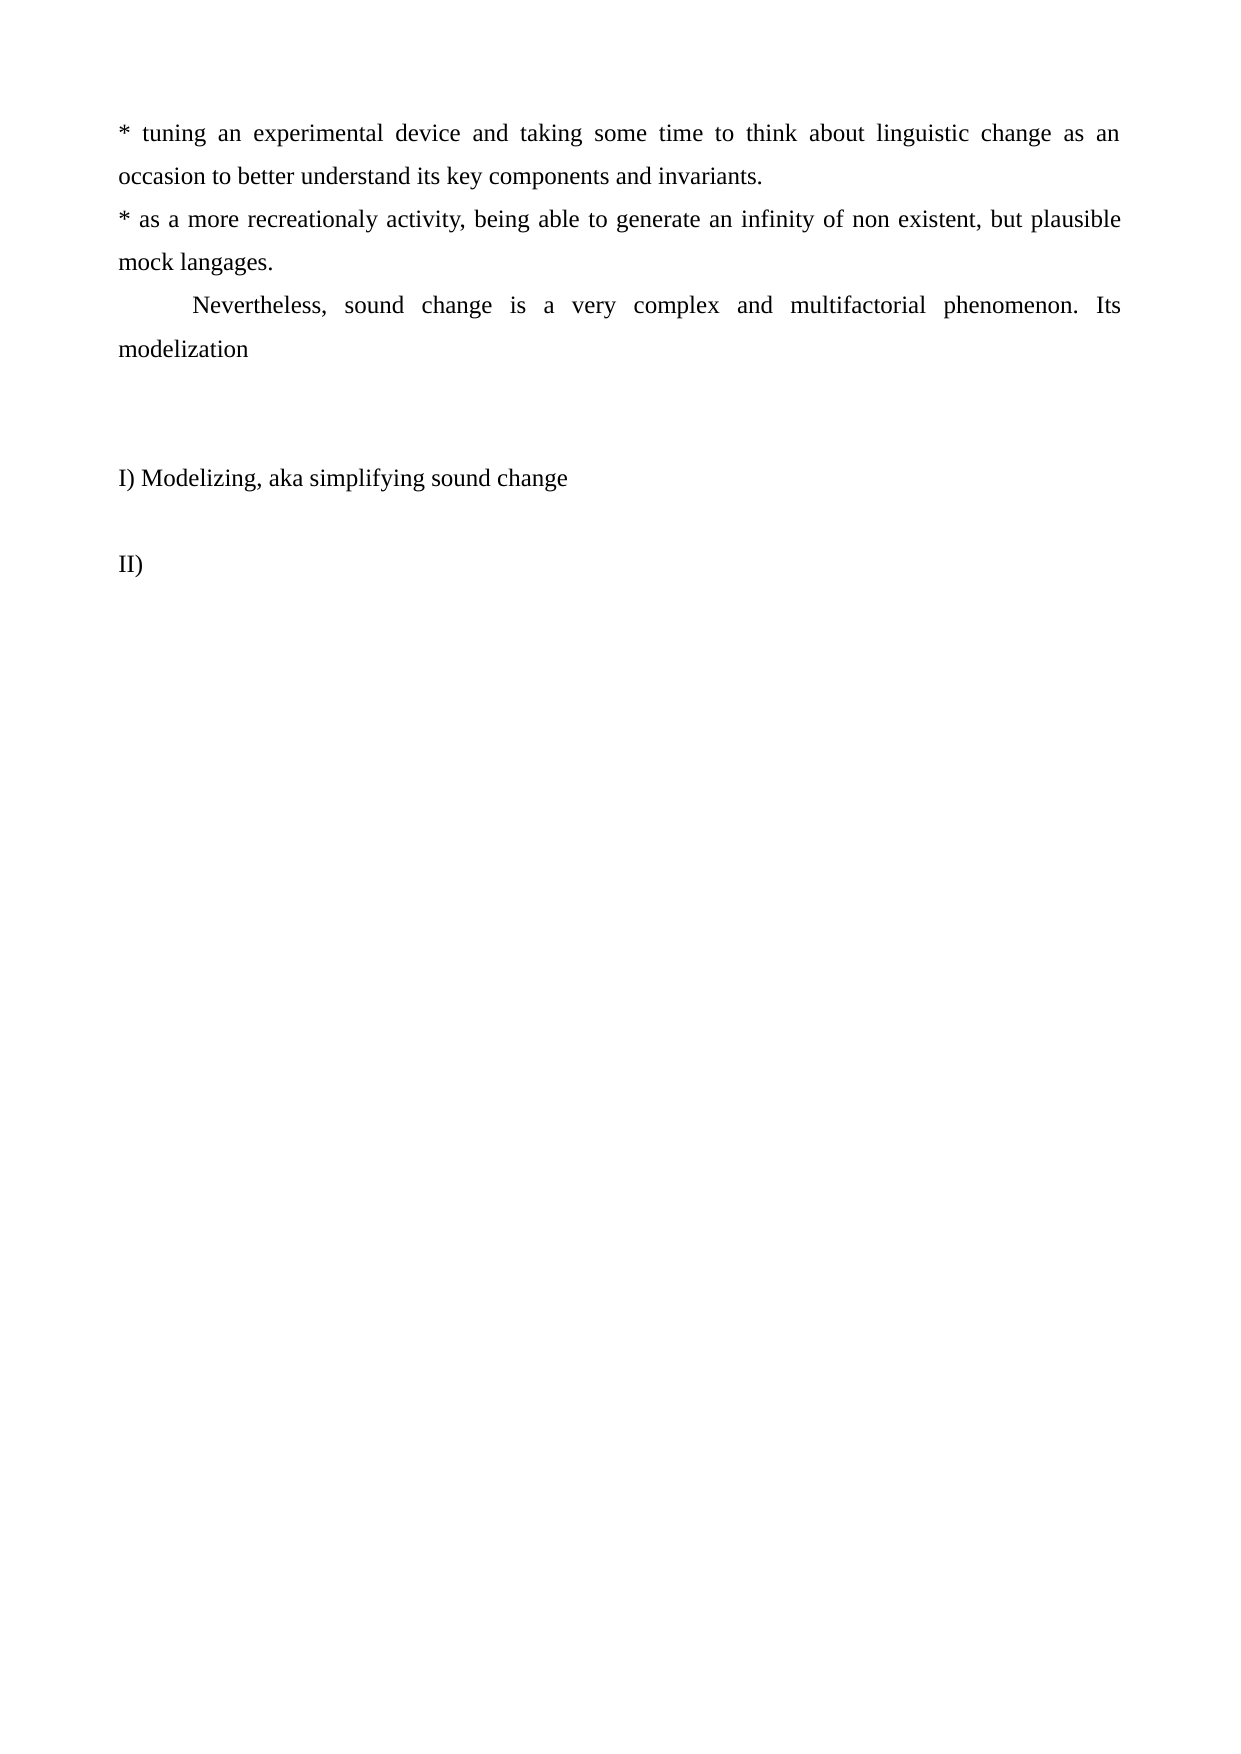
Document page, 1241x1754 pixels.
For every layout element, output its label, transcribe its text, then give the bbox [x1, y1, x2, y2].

text II) [118, 549, 1122, 578]
text I) Modelizing, aka simplifying sound change [118, 463, 1122, 492]
text * tuning an experimental device and taking some time to think about linguistic change as an occasion to better understand its key components and invariants. [118, 118, 1122, 190]
text * as a more recreationaly activity, being able to generate an infinity of non existent, but plausible mock langages. [118, 204, 1122, 276]
text Nevertheless, sound change is a very complex and multifactorial phenomenon. Its modelization [118, 291, 1122, 362]
